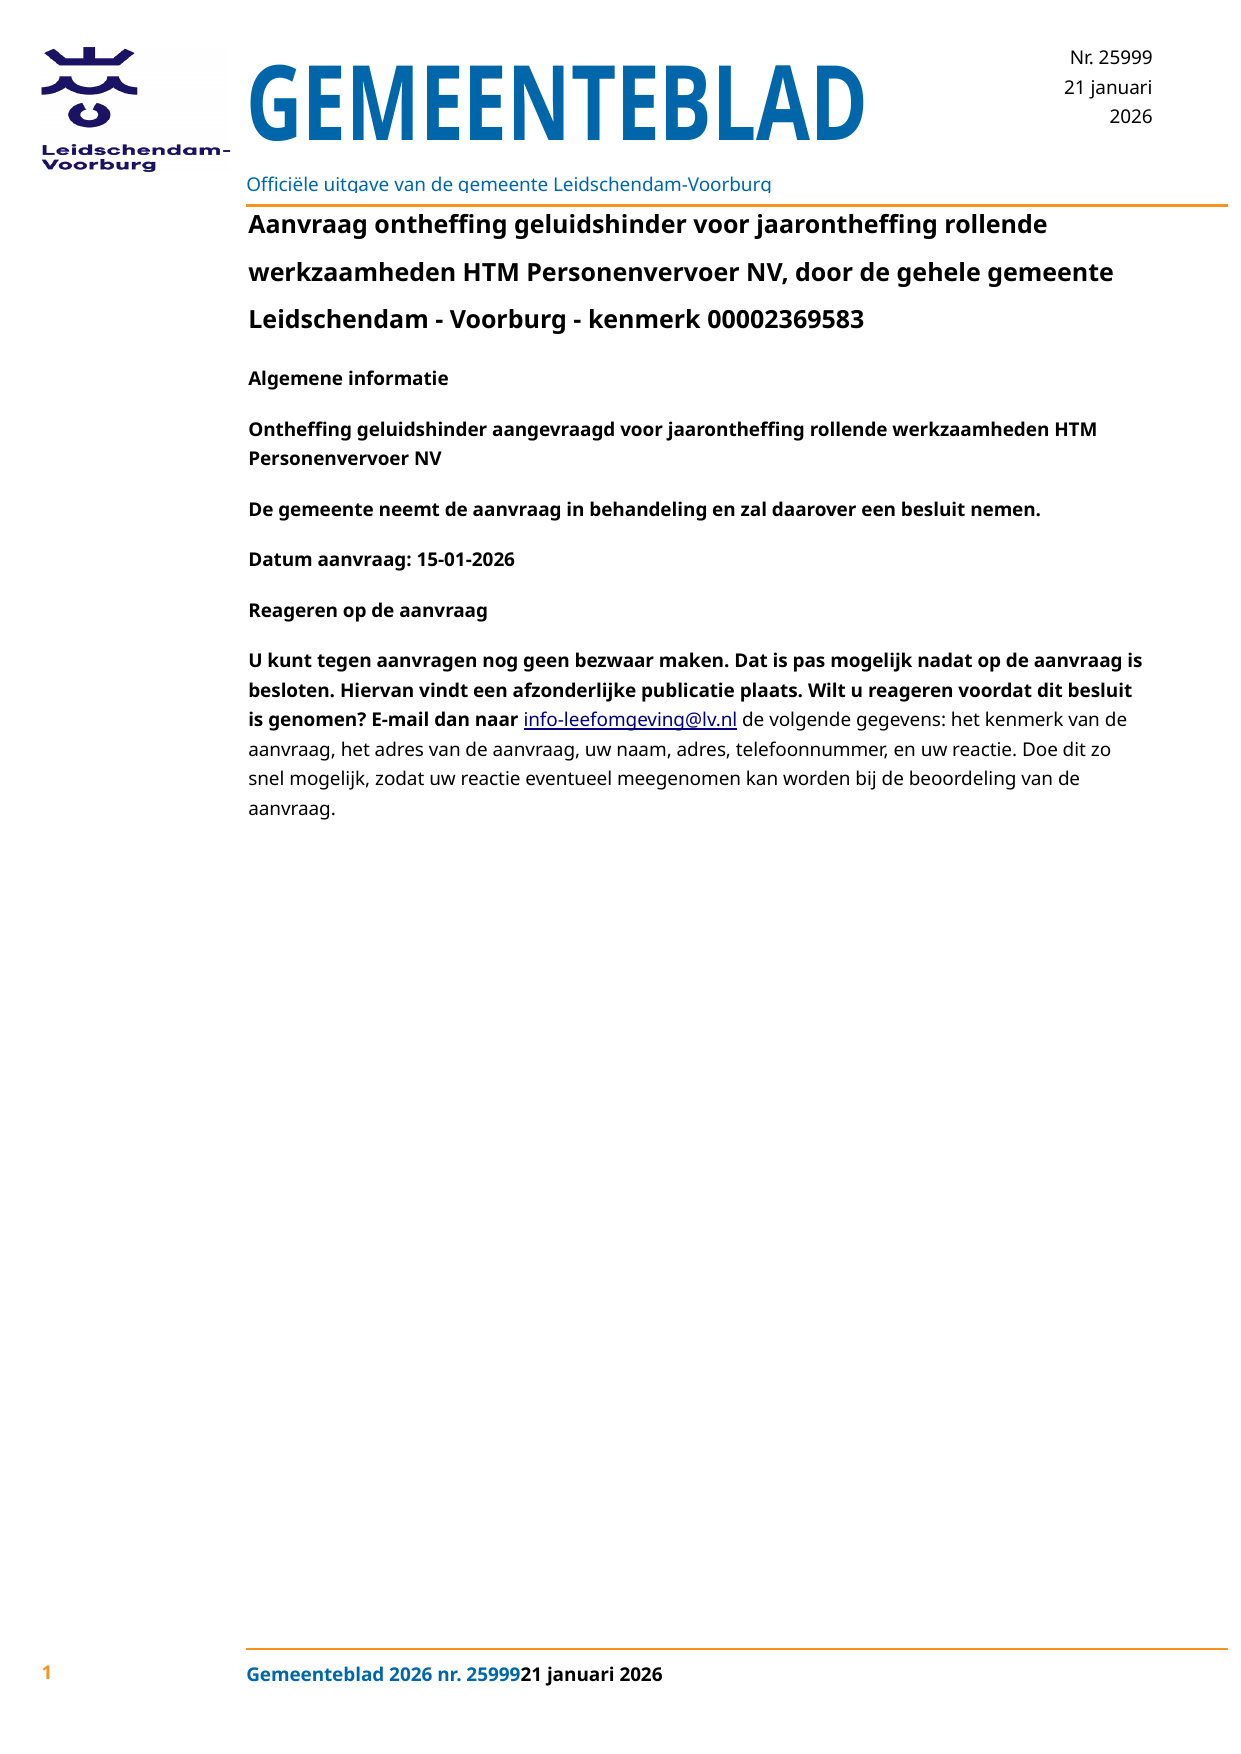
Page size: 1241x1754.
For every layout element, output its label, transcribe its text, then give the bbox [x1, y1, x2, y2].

text U kunt tegen aanvragen nog geen bezwaar maken. Dat is pas mogelijk nadat op de aanvraag is besloten. Hiervan vindt een afzonderlijke publicatie plaats. Wilt u reageren voordat dit besluit is genomen? E-mail dan naar info-leefomgeving@lv.nl de volgende gegevens: het kenmerk van de aanvraag, het adres van de aanvraag, uw naam, adres, telefoonnummer, en uw reactie. Doe dit zo snel mogelijk, zodat uw reactie eventueel meegenomen kan worden bij de beoordeling van de aanvraag. [248, 647, 1152, 821]
text De gemeente neemt de aanvraag in behandeling en zal daarover een besluit nemen. [248, 496, 1152, 522]
text Ontheffing geluidshinder aangevraagd voor jaarontheffing rollende werkzaamheden HTM Personenvervoer NV [248, 416, 1152, 471]
text Reageren op de aanvraag [248, 597, 1152, 622]
text Datum aanvraag: 15-01-2026 [248, 546, 1152, 572]
picture [41, 47, 231, 172]
text Algemene informatie [248, 366, 1152, 391]
text Aanvraag ontheffing geluidshinder voor jaarontheffing rollende werkzaamheden HTM Personenvervoer NV, door de gehele gemeente Leidschendam - Voorburg - kenmerk 00002369583 [248, 207, 1152, 336]
